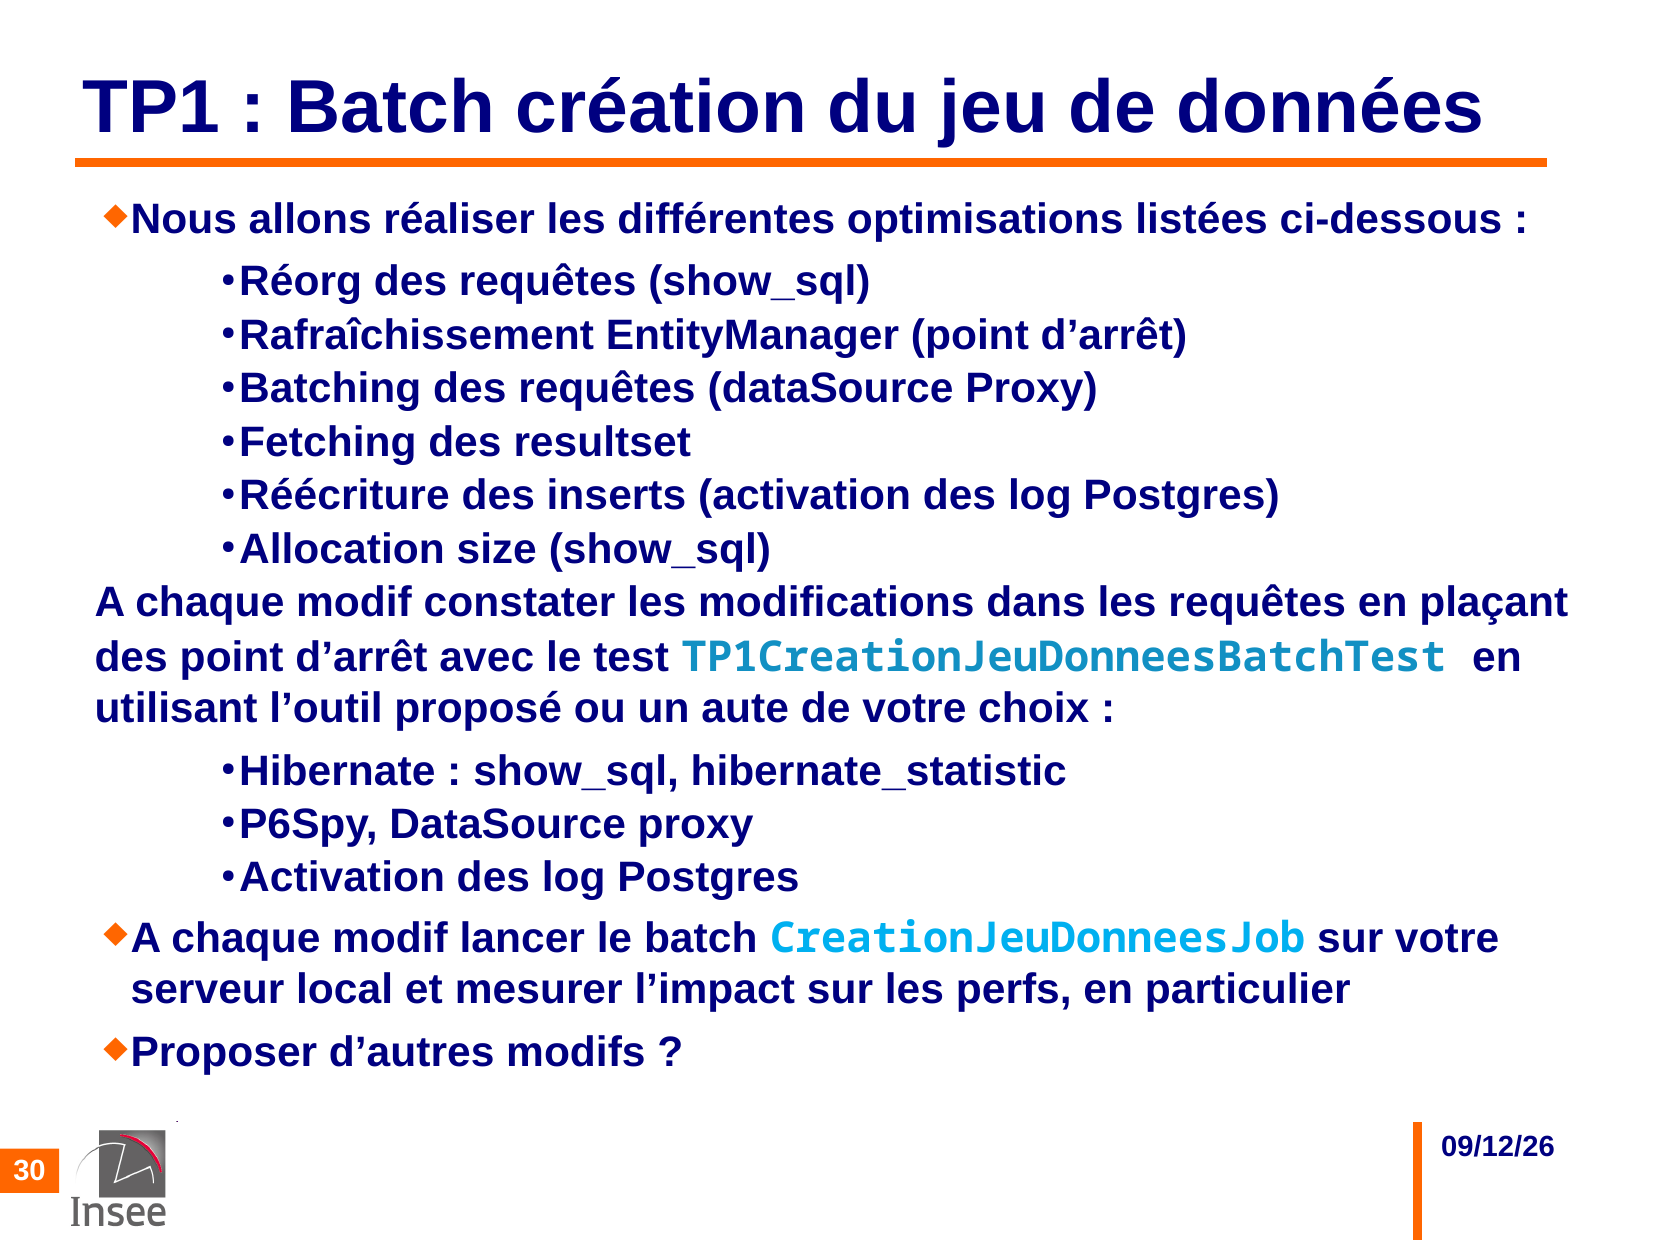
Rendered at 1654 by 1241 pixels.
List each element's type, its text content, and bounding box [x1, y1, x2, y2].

list Nous allons réaliser les différentes optimisations listées ci-dessous : Réorg des requêtes (show_sql) Rafraîchissement EntityManager (point d’arrêt) Batching des requêtes (dataSource Proxy) Fetching des resultset Réécriture des inserts (activation des log Postgres) Allocation size (show_sql) A chaque modif constater les modifications dans les requêtes en plaçant des point d’arrêt avec le test TP1CreationJeuDonneesBatchTest en utilisant l’outil proposé ou un aute de votre choix : Hibernate : show_sql, hibernate_statistic P6Spy, DataSource proxy Activation des log Postgres A chaque modif lancer le batch CreationJeuDonneesJob sur votre serveur local et mesurer l’impact sur les perfs, en particulier Proposer d’autres modifs ? [94, 141, 1583, 1099]
title TP1 : Batch création du jeu de données [82, 49, 1619, 163]
picture [62, 1121, 178, 1241]
